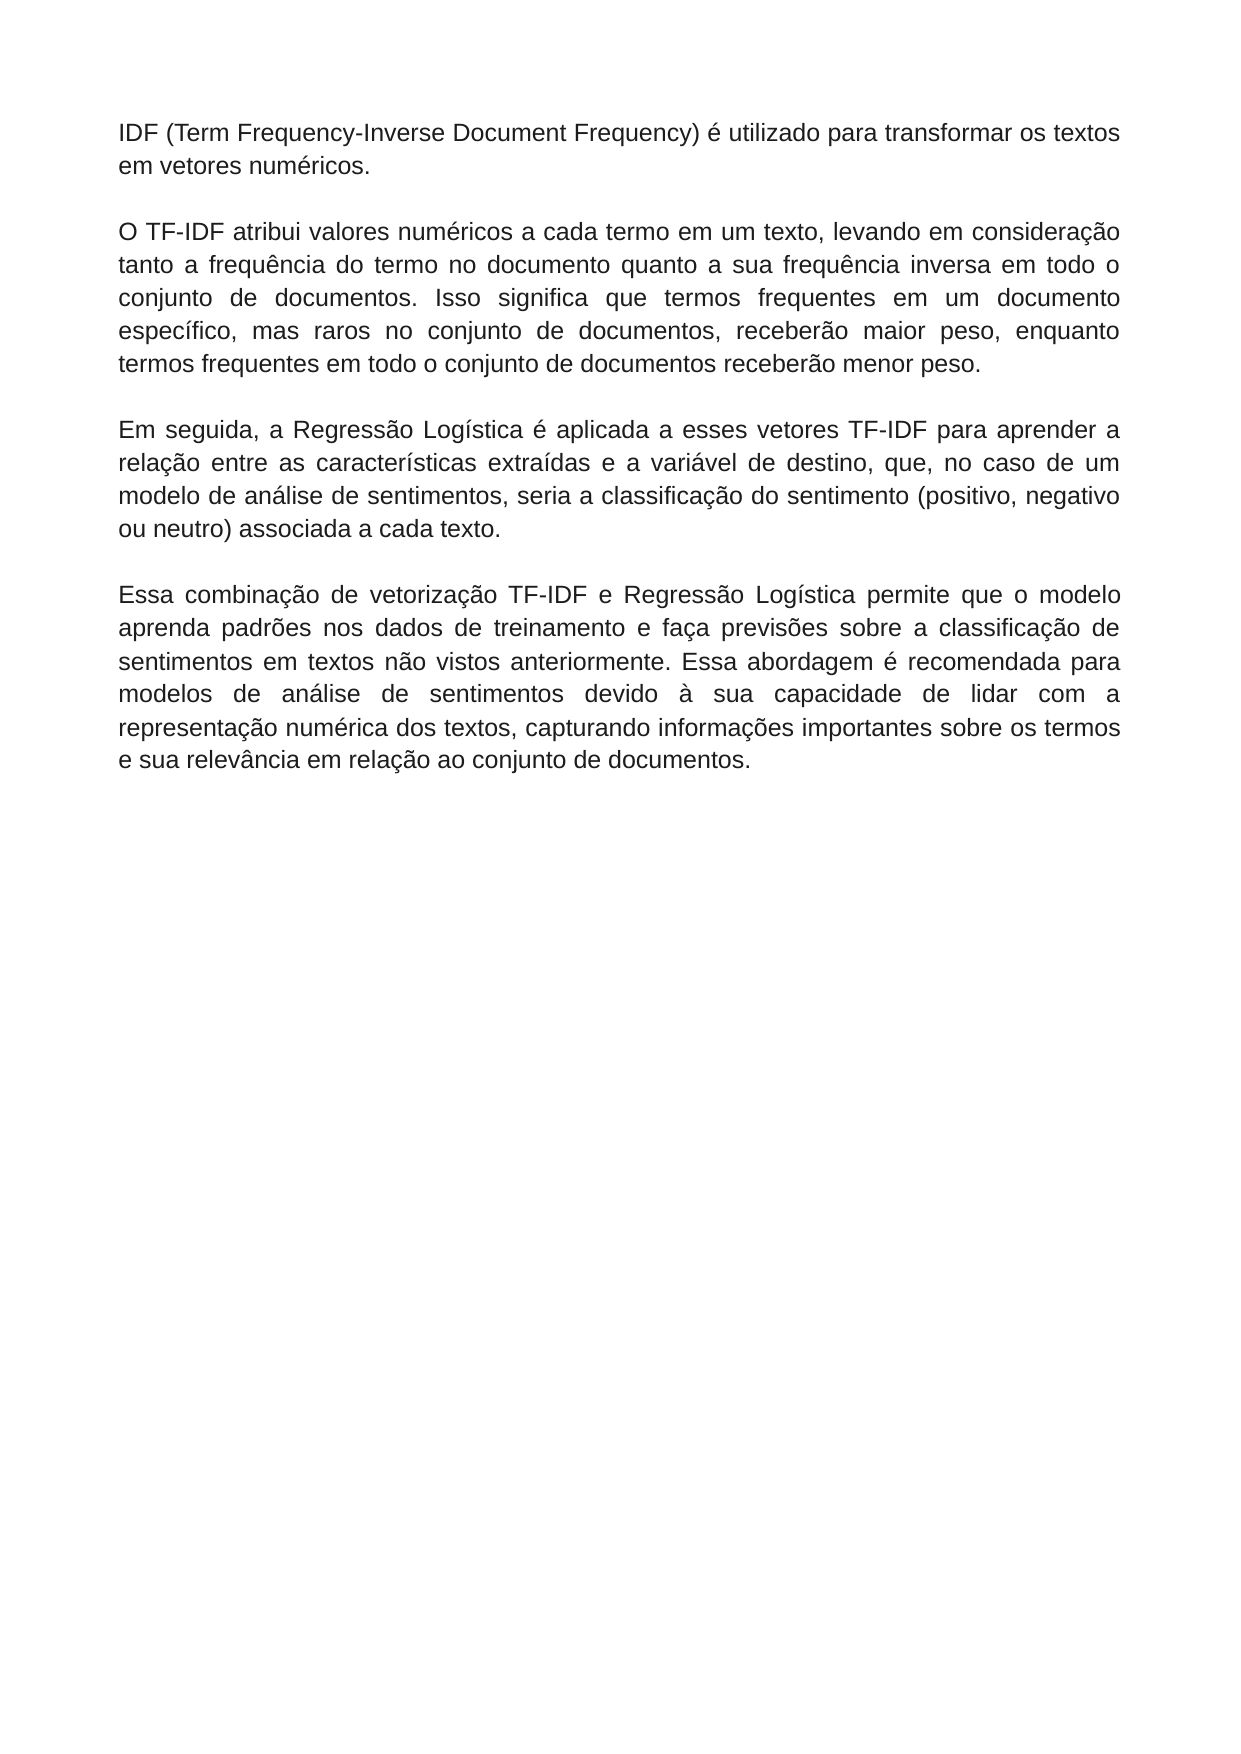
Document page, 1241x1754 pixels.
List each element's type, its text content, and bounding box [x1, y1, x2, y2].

text O TF-IDF atribui valores numéricos a cada termo em um texto, levando em consideração tanto a frequência do termo no documento quanto a sua frequência inversa em todo o conjunto de documentos. Isso significa que termos frequentes em um documento específico, mas raros no conjunto de documentos, receberão maior peso, enquanto termos frequentes em todo o conjunto de documentos receberão menor peso. [118, 217, 1122, 378]
text Em seguida, a Regressão Logística é aplicada a esses vetores TF-IDF para aprender a relação entre as características extraídas e a variável de destino, que, no caso de um modelo de análise de sentimentos, seria a classificação do sentimento (positivo, negativo ou neutro) associada a cada texto. [118, 415, 1122, 543]
text Essa combinação de vetorização TF-IDF e Regressão Logística permite que o modelo aprenda padrões nos dados de treinamento e faça previsões sobre a classificação de sentimentos em textos não vistos anteriormente. Essa abordagem é recomendada para modelos de análise de sentimentos devido à sua capacidade de lidar com a representação numérica dos textos, capturando informações importantes sobre os termos e sua relevância em relação ao conjunto de documentos. [118, 580, 1122, 774]
text IDF (Term Frequency-Inverse Document Frequency) é utilizado para transformar os textos em vetores numéricos. [118, 118, 1122, 180]
